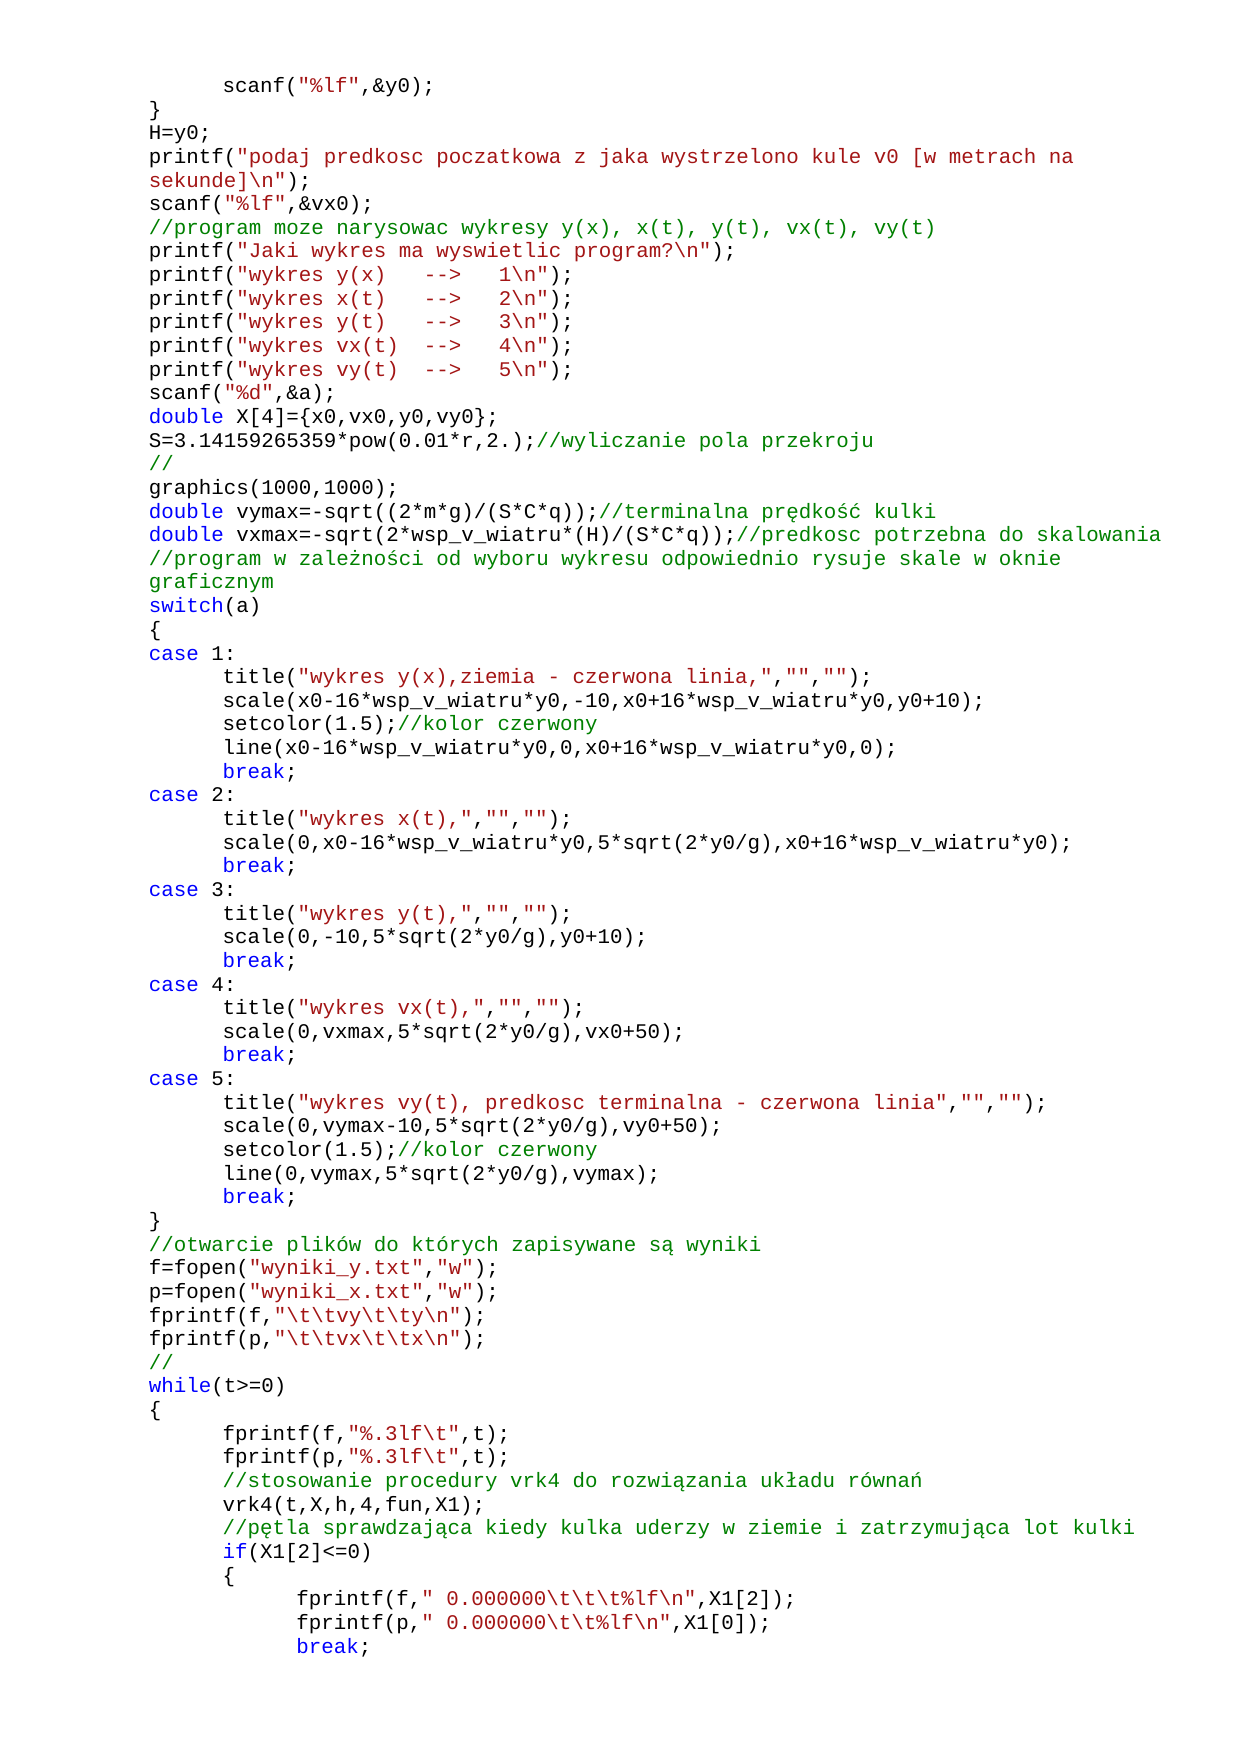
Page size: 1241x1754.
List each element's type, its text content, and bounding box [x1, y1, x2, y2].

text printf("wykres y(t) --> 3\n"); [75, 311, 1165, 335]
text graphics(1000,1000); [75, 477, 1165, 501]
text printf("podaj predkosc poczatkowa z jaka wystrzelono kule v0 [w metrach na sekunde]\n"); [149, 146, 1165, 193]
text { [75, 1399, 1165, 1423]
text S=3.14159265359*pow(0.01*r,2.);//wyliczanie pola przekroju [75, 430, 1165, 453]
text double vymax=-sqrt((2*m*g)/(S*C*q));//terminalna prędkość kulki [75, 501, 1165, 524]
text // [75, 1352, 1165, 1376]
text printf("wykres vy(t) --> 5\n"); [75, 359, 1165, 382]
text fprintf(p," 0.000000\t\t%lf\n",X1[0]); [75, 1612, 1165, 1636]
text //otwarcie plików do których zapisywane są wyniki [75, 1234, 1165, 1257]
text fprintf(p,"\t\tvx\t\tx\n"); [75, 1328, 1165, 1352]
text //pętla sprawdzająca kiedy kulka uderzy w ziemie i zatrzymująca lot kulki [75, 1517, 1165, 1541]
text //stosowanie procedury vrk4 do rozwiązania układu równań [75, 1470, 1165, 1494]
text //program moze narysowac wykresy y(x), x(t), y(t), vx(t), vy(t) [75, 217, 1165, 241]
text printf("Jaki wykres ma wyswietlic program?\n"); [75, 241, 1165, 264]
text double X[4]={x0,vx0,y0,vy0}; [75, 406, 1165, 430]
text scale(x0-16*wsp_v_wiatru*y0,-10,x0+16*wsp_v_wiatru*y0,y0+10); [75, 690, 1165, 713]
text break; [75, 950, 1165, 973]
text } [75, 99, 1165, 122]
text title("wykres x(t),","",""); [75, 808, 1165, 832]
text case 2: [75, 784, 1165, 808]
text title("wykres vy(t), predkosc terminalna - czerwona linia","",""); [75, 1092, 1165, 1115]
text printf("wykres vx(t) --> 4\n"); [75, 335, 1165, 359]
text // [75, 453, 1165, 477]
text break; [75, 1636, 1165, 1659]
text { [75, 619, 1165, 642]
text line(x0-16*wsp_v_wiatru*y0,0,x0+16*wsp_v_wiatru*y0,0); [75, 737, 1165, 761]
text break; [75, 761, 1165, 784]
text fprintf(f,"\t\tvy\t\ty\n"); [75, 1304, 1165, 1328]
text setcolor(1.5);//kolor czerwony [75, 1139, 1165, 1163]
text double vxmax=-sqrt(2*wsp_v_wiatru*(H)/(S*C*q));//predkosc potrzebna do skalowania [75, 524, 1165, 548]
text title("wykres y(t),","",""); [75, 903, 1165, 926]
text fprintf(p,"%.3lf\t",t); [75, 1446, 1165, 1470]
text scale(0,-10,5*sqrt(2*y0/g),y0+10); [75, 926, 1165, 950]
text title("wykres y(x),ziemia - czerwona linia,","",""); [75, 666, 1165, 690]
text if(X1[2]<=0) [75, 1541, 1165, 1565]
text fprintf(f," 0.000000\t\t\t%lf\n",X1[2]); [75, 1588, 1165, 1612]
text scanf("%lf",&vx0); [75, 193, 1165, 217]
text scanf("%lf",&y0); [75, 75, 1165, 99]
text line(0,vymax,5*sqrt(2*y0/g),vymax); [75, 1163, 1165, 1186]
text break; [75, 855, 1165, 879]
text //program w zależności od wyboru wykresu odpowiednio rysuje skale w oknie graficznym [149, 548, 1165, 595]
text p=fopen("wyniki_x.txt","w"); [75, 1281, 1165, 1304]
text switch(a) [75, 595, 1165, 619]
text while(t>=0) [75, 1376, 1165, 1399]
text case 4: [75, 973, 1165, 997]
text printf("wykres x(t) --> 2\n"); [75, 288, 1165, 311]
text scale(0,vymax-10,5*sqrt(2*y0/g),vy0+50); [75, 1115, 1165, 1139]
text } [75, 1210, 1165, 1234]
text scale(0,vxmax,5*sqrt(2*y0/g),vx0+50); [75, 1021, 1165, 1044]
text H=y0; [75, 122, 1165, 146]
text { [75, 1565, 1165, 1588]
text break; [75, 1044, 1165, 1068]
text case 3: [75, 879, 1165, 903]
text printf("wykres y(x) --> 1\n"); [75, 264, 1165, 288]
text vrk4(t,X,h,4,fun,X1); [75, 1494, 1165, 1517]
text case 1: [75, 642, 1165, 666]
text case 5: [75, 1068, 1165, 1092]
text break; [75, 1186, 1165, 1210]
text scanf("%d",&a); [75, 382, 1165, 406]
text f=fopen("wyniki_y.txt","w"); [75, 1257, 1165, 1281]
text fprintf(f,"%.3lf\t",t); [75, 1423, 1165, 1446]
text setcolor(1.5);//kolor czerwony [75, 713, 1165, 737]
text title("wykres vx(t),","",""); [75, 997, 1165, 1021]
text scale(0,x0-16*wsp_v_wiatru*y0,5*sqrt(2*y0/g),x0+16*wsp_v_wiatru*y0); [75, 832, 1165, 855]
